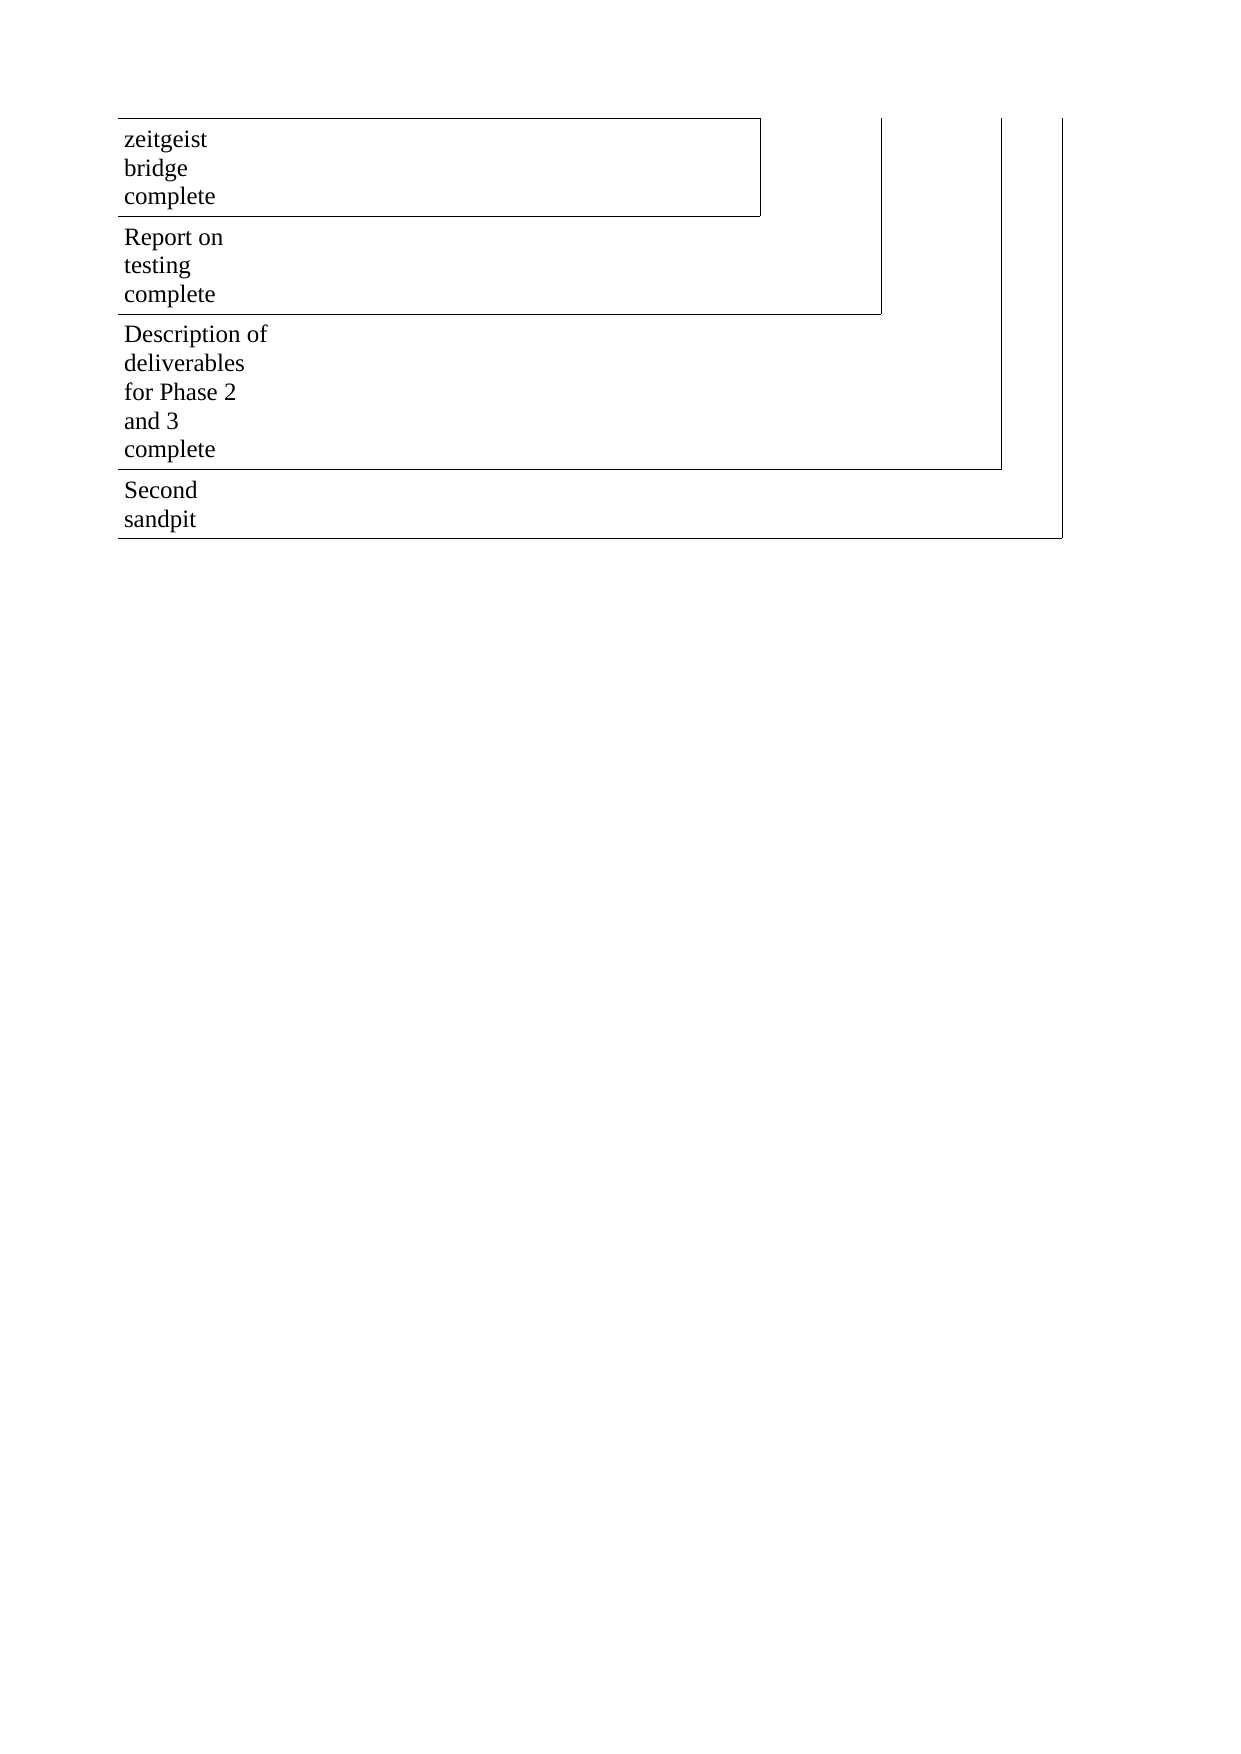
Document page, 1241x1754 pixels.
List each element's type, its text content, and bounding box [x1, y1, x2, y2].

table_cell [1002, 216, 1062, 314]
table_cell [821, 470, 881, 538]
table_cell [579, 119, 639, 216]
table_cell [519, 470, 579, 538]
table_cell [881, 314, 941, 469]
table_cell [459, 119, 519, 216]
table_cell [881, 470, 941, 538]
table_cell [1001, 469, 1062, 538]
table_cell [278, 470, 338, 538]
table_cell [640, 217, 700, 314]
table_cell [1002, 314, 1062, 469]
table_cell [398, 119, 459, 216]
table_cell [459, 217, 519, 314]
table_cell [941, 314, 1001, 469]
table_cell Second sandpit [118, 470, 278, 538]
table_cell [882, 118, 941, 216]
table_cell [821, 216, 881, 314]
table_cell [882, 216, 941, 314]
table_cell [700, 119, 760, 216]
table_cell [1063, 314, 1122, 469]
table_cell [700, 470, 760, 538]
table_cell [941, 118, 1001, 216]
table_cell [1063, 118, 1122, 216]
table_cell Description of deliverables for Phase 2 and 3 complete [118, 315, 278, 469]
table_cell [278, 315, 338, 469]
table_cell [519, 119, 579, 216]
table_cell [700, 315, 760, 469]
table_cell [700, 217, 760, 314]
table_cell [398, 470, 459, 538]
table_cell [519, 315, 579, 469]
table_cell [338, 119, 398, 216]
table_cell [579, 315, 639, 469]
table_cell [640, 470, 700, 538]
table_cell [398, 315, 459, 469]
table_cell [640, 119, 700, 216]
table_cell [338, 470, 398, 538]
table_cell [579, 217, 639, 314]
table_cell [821, 315, 881, 469]
table_cell [760, 470, 821, 538]
table_cell [278, 217, 338, 314]
table_cell [1063, 216, 1122, 314]
table_cell [459, 470, 519, 538]
table_cell [278, 119, 338, 216]
table_cell zeitgeist bridge complete [118, 119, 278, 216]
table_cell [760, 315, 821, 469]
table_cell [579, 470, 639, 538]
table_cell [1002, 118, 1062, 216]
table_cell [761, 118, 821, 216]
table_cell [640, 315, 700, 469]
table_cell [941, 216, 1001, 314]
table_cell [821, 118, 881, 216]
table_cell [459, 315, 519, 469]
table_cell [941, 470, 1001, 538]
table_cell [1063, 469, 1122, 538]
table_cell [398, 217, 459, 314]
table_cell [760, 216, 821, 314]
table_cell [338, 217, 398, 314]
table_cell [519, 217, 579, 314]
table_cell [338, 315, 398, 469]
table_cell Report on testing complete [118, 217, 278, 314]
